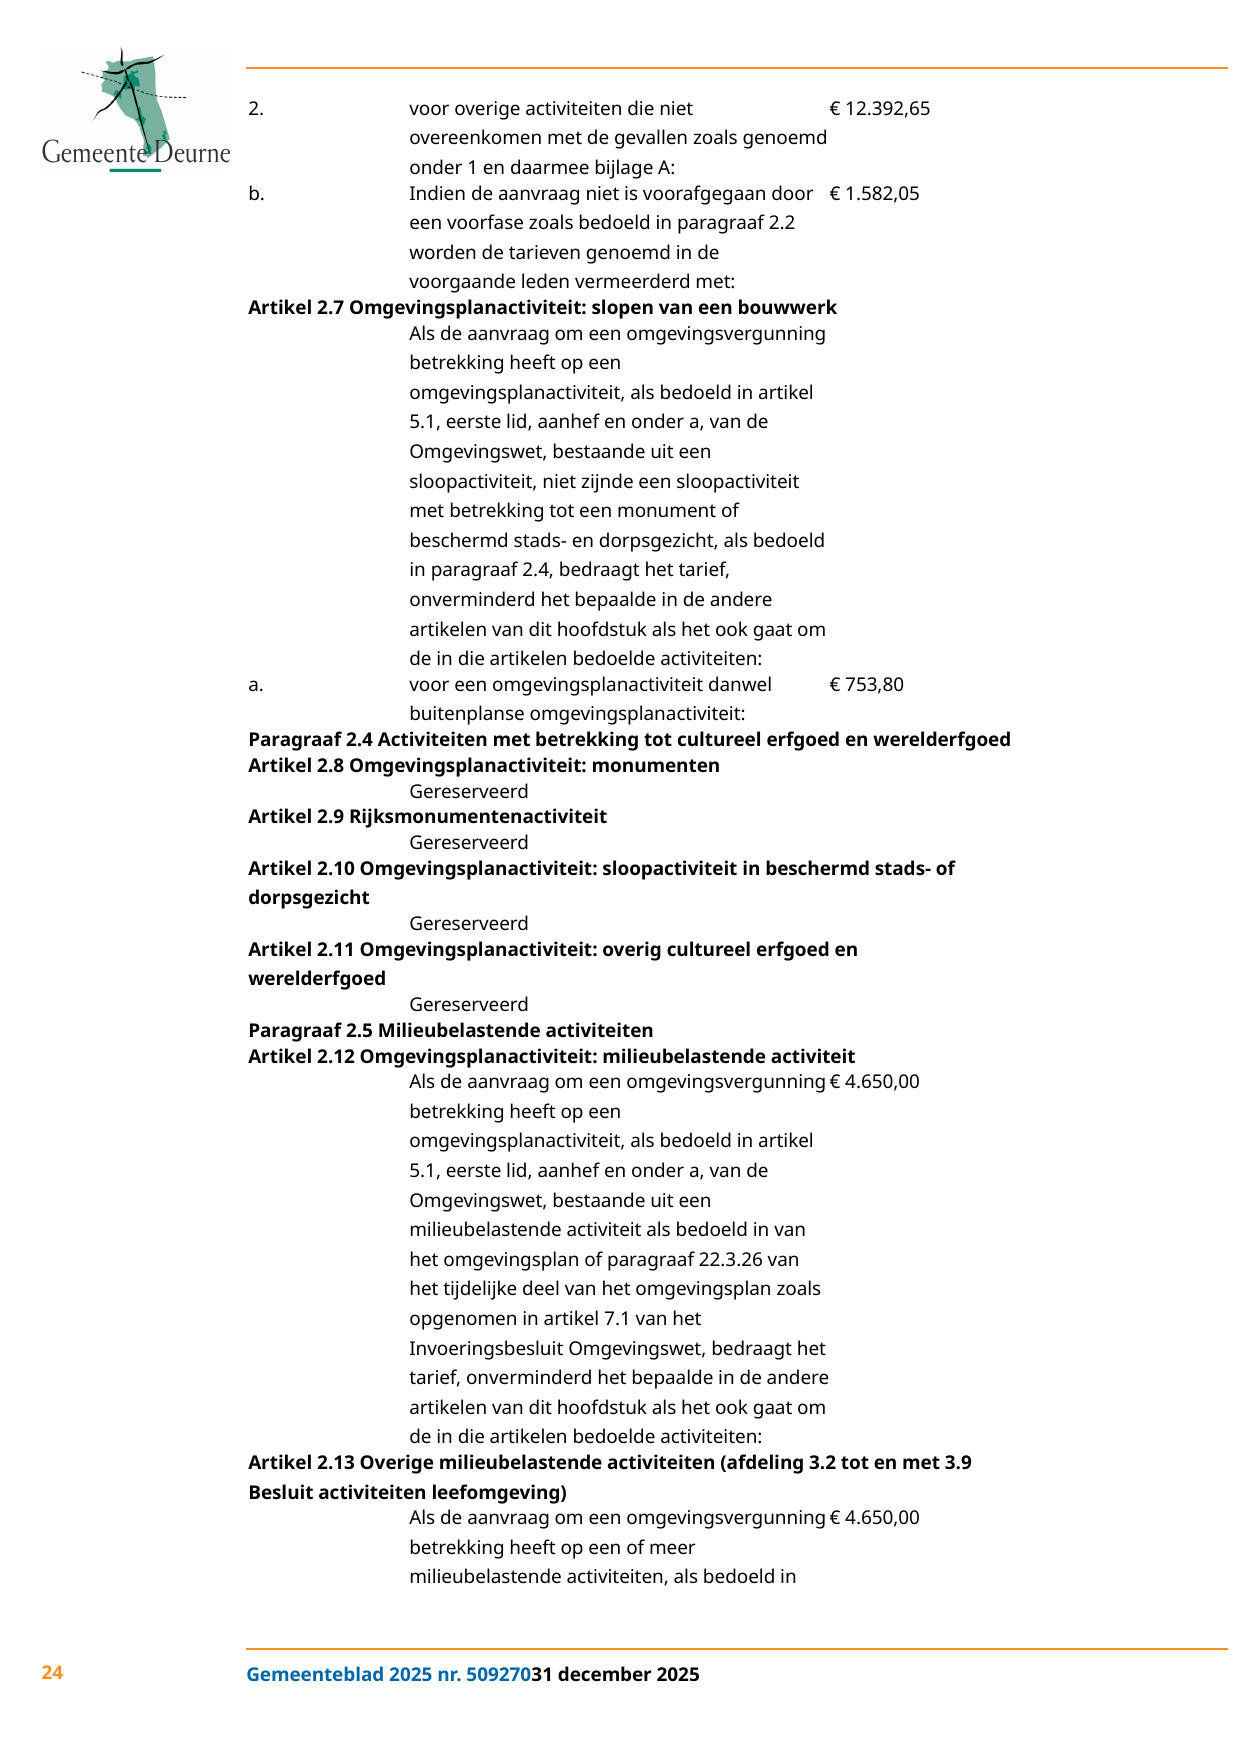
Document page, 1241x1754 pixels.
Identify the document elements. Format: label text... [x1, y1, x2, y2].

table_cell € 4.650,00 [829, 1505, 991, 1589]
table_cell a. [248, 671, 409, 726]
table_cell [991, 910, 1152, 936]
table_cell Artikel 2.12 Omgevingsplanactiviteit: milieubelastende activiteit [248, 1043, 991, 1068]
table_cell [991, 180, 1152, 294]
table_cell [248, 1505, 409, 1589]
table_cell Paragraaf 2.4 Activiteiten met betrekking tot cultureel erfgoed en werelderfgoed [248, 726, 1152, 752]
table_cell Als de aanvraag om een omgevingsvergunning betrekking heeft op een omgevingsplanactiviteit, als bedoeld in artikel 5.1, eerste lid, aanhef en onder a, van de Omgevingswet, bestaande uit een milieubelastende activiteit als bedoeld in van het omgevingsplan of paragraaf 22.3.26 van het tijdelijke deel van het omgevingsplan zoals opgenomen in artikel 7.1 van het Invoeringsbesluit Omgevingswet, bedraagt het tarief, onverminderd het bepaalde in de andere artikelen van dit hoofdstuk als het ook gaat om de in die artikelen bedoelde activiteiten: [409, 1069, 829, 1449]
table_cell Gereserveerd [409, 910, 829, 936]
table_cell [991, 95, 1152, 180]
table_cell Als de aanvraag om een omgevingsvergunning betrekking heeft op een omgevingsplanactiviteit, als bedoeld in artikel 5.1, eerste lid, aanhef en onder a, van de Omgevingswet, bestaande uit een sloopactiviteit, niet zijnde een sloopactiviteit met betrekking tot een monument of beschermd stads- en dorpsgezicht, als bedoeld in paragraaf 2.4, bedraagt het tarief, onverminderd het bepaalde in de andere artikelen van dit hoofdstuk als het ook gaat om de in die artikelen bedoelde activiteiten: [409, 320, 829, 671]
table_cell [991, 829, 1152, 855]
table_cell [991, 320, 1152, 671]
picture [41, 47, 231, 172]
table_cell [248, 991, 409, 1017]
table_cell [991, 671, 1152, 726]
table_cell [829, 829, 991, 855]
table_cell Artikel 2.9 Rijksmonumentenactiviteit [248, 804, 991, 829]
table_cell voor een omgevingsplanactiviteit danwel buitenplanse omgevingsplanactiviteit: [409, 671, 829, 726]
table_cell Artikel 2.10 Omgevingsplanactiviteit: sloopactiviteit in beschermd stads- of dorpsgezicht [248, 855, 991, 910]
table_cell € 4.650,00 [829, 1069, 991, 1449]
table_cell [248, 910, 409, 936]
table_cell [991, 778, 1152, 803]
table_cell Gereserveerd [409, 991, 829, 1017]
table_cell € 753,80 [829, 671, 991, 726]
table_cell € 1.582,05 [829, 180, 991, 294]
table_cell [991, 1069, 1152, 1449]
table_cell [248, 829, 409, 855]
table_cell b. [248, 180, 409, 294]
table_cell [829, 991, 991, 1017]
table_cell Artikel 2.11 Omgevingsplanactiviteit: overig cultureel erfgoed en werelderfgoed [248, 936, 991, 991]
table_cell Artikel 2.8 Omgevingsplanactiviteit: monumenten [248, 752, 991, 778]
table_cell [829, 778, 991, 803]
table_cell 2. [248, 95, 409, 180]
table_cell [991, 1505, 1152, 1589]
table_cell [829, 320, 991, 671]
table_cell Artikel 2.13 Overige milieubelastende activiteiten (afdeling 3.2 tot en met 3.9 Besluit activiteiten leefomgeving) [248, 1449, 991, 1504]
table_cell Artikel 2.7 Omgevingsplanactiviteit: slopen van een bouwwerk [248, 294, 991, 320]
table_cell [248, 320, 409, 671]
table_cell voor overige activiteiten die niet overeenkomen met de gevallen zoals genoemd onder 1 en daarmee bijlage A: [409, 95, 829, 180]
table_cell Indien de aanvraag niet is voorafgegaan door een voorfase zoals bedoeld in paragraaf 2.2 worden de tarieven genoemd in de voorgaande leden vermeerderd met: [409, 180, 829, 294]
table_cell € 12.392,65 [829, 95, 991, 180]
table_cell [991, 991, 1152, 1017]
table_cell Paragraaf 2.5 Milieubelastende activiteiten [248, 1017, 1152, 1043]
table_cell [248, 778, 409, 803]
table_cell Gereserveerd [409, 778, 829, 803]
table_cell Als de aanvraag om een omgevingsvergunning betrekking heeft op een of meer milieubelastende activiteiten, als bedoeld in [409, 1505, 829, 1589]
table_cell Gereserveerd [409, 829, 829, 855]
table_cell [829, 910, 991, 936]
table_cell [248, 1069, 409, 1449]
